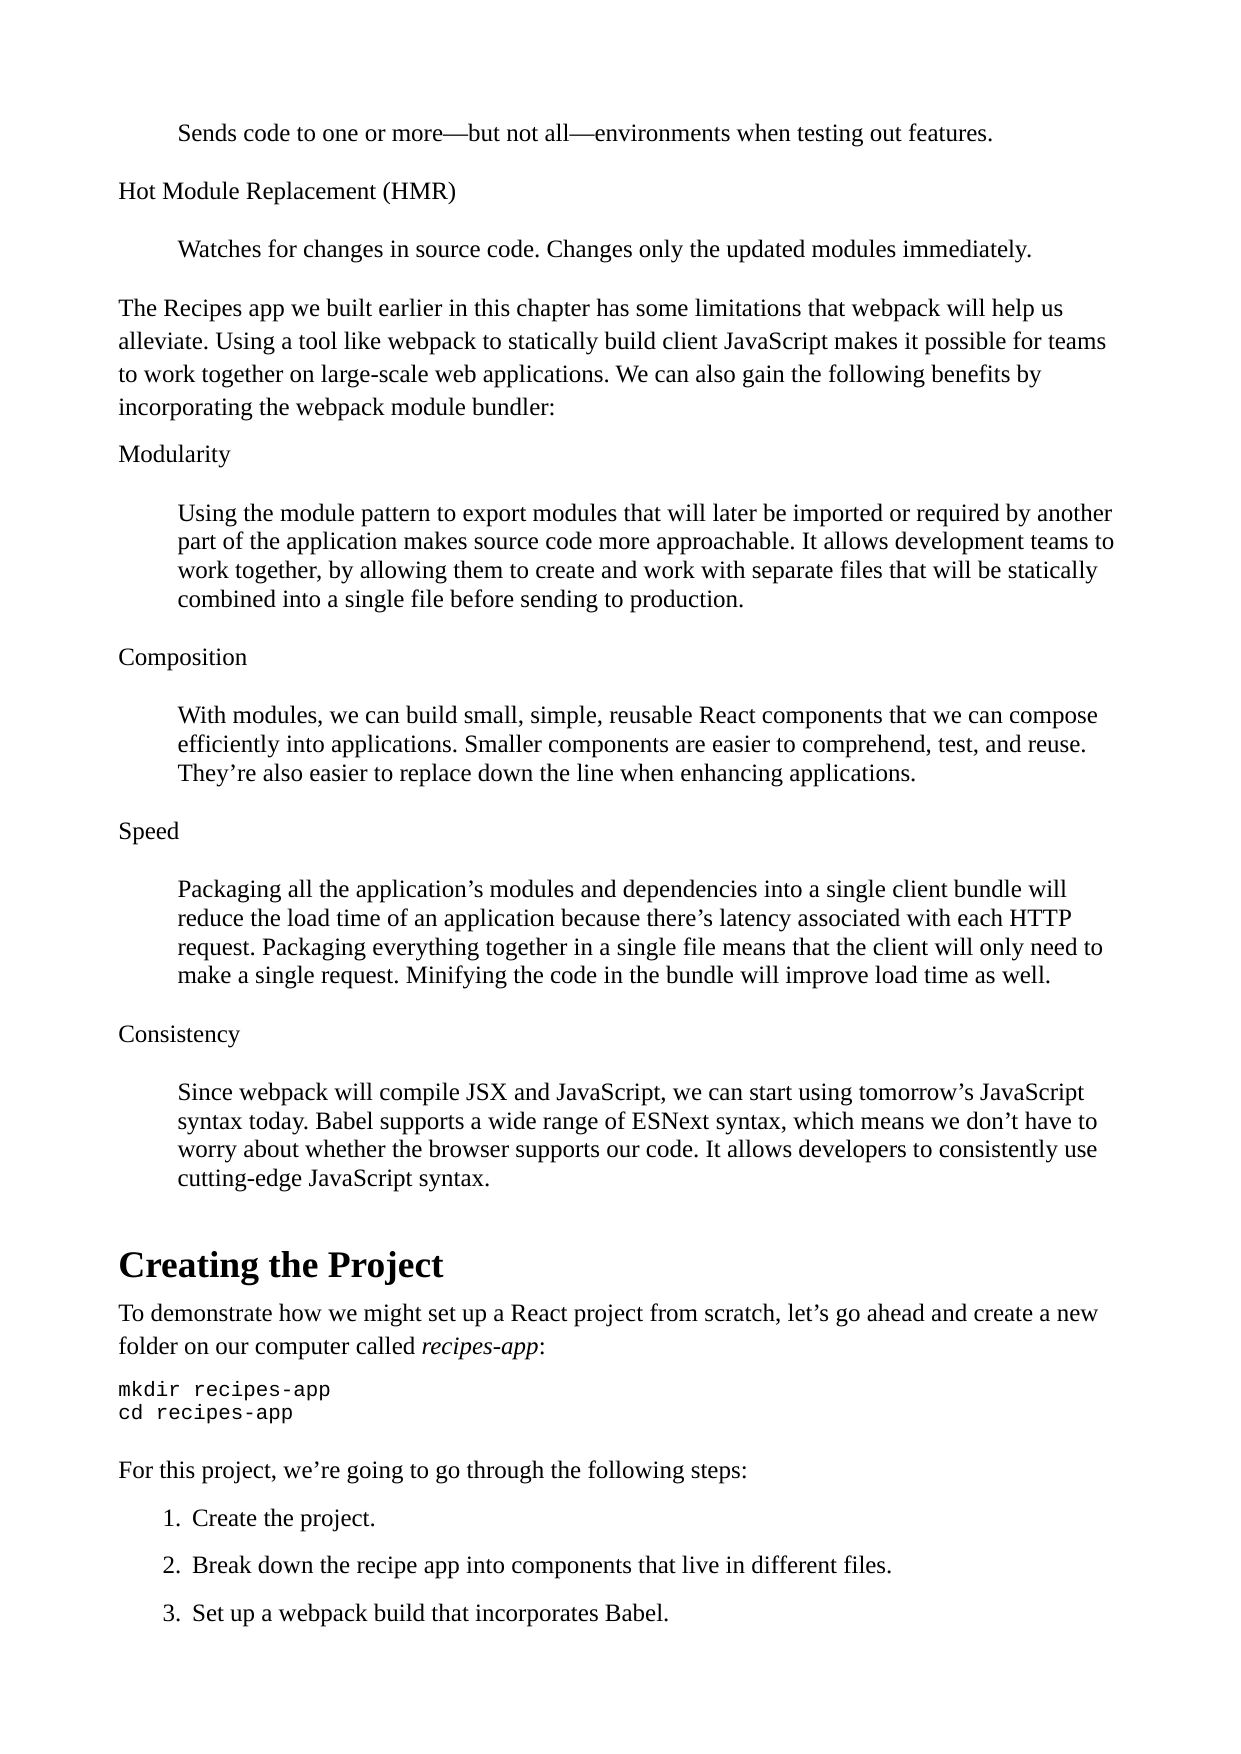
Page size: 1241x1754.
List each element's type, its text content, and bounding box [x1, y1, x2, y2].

list Break down the recipe app into components that live in different files. [162, 1551, 1122, 1579]
subtitle Consistency [118, 1019, 1122, 1048]
list Set up a webpack build that incorporates Babel. [162, 1598, 1122, 1627]
subtitle Creating the Project [118, 1242, 1122, 1286]
list Watches for changes in source code. Changes only the updated modules immediately. [177, 234, 1122, 263]
list Since webpack will compile JSX and JavaScript, we can start using tomorrow’s JavaScript syntax today. Babel supports a wide range of ESNext syntax, which means we don’t have to worry about whether the browser supports our code. It allows developers to consistently use cutting-edge JavaScript syntax. [177, 1077, 1122, 1192]
subtitle Hot Module Replacement (HMR) [118, 176, 1122, 205]
text To demonstrate how we might set up a React project from scratch, let’s go ahead and create a new folder on our computer called recipes-app: [118, 1298, 1122, 1360]
list Sends code to one or more—but not all—environments when testing out features. [177, 118, 1122, 147]
list Packaging all the application’s modules and dependencies into a single client bundle will reduce the load time of an application because there’s latency associated with each HTTP request. Packaging everything together in a single file means that the client will only need to make a single request. Minifying the code in the bundle will improve load time as well. [177, 874, 1122, 989]
list With modules, we can build small, simple, reusable React components that we can compose efficiently into applications. Smaller components are easier to comprehend, test, and reuse. They’re also easier to replace down the line when enhancing applications. [177, 700, 1122, 787]
list Using the module pattern to export modules that will later be imported or required by another part of the application makes source code more approachable. It allows development teams to work together, by allowing them to create and work with separate files that will be statically combined into a single file before sending to production. [177, 498, 1122, 613]
text mkdir recipes-app [118, 1379, 1122, 1402]
subtitle Composition [118, 642, 1122, 671]
subtitle Speed [118, 816, 1122, 845]
text The Recipes app we built earlier in this chapter has some limitations that webpack will help us alleviate. Using a tool like webpack to statically build client JavaScript makes it possible for teams to work together on large-scale web applications. We can also gain the following benefits by incorporating the webpack module bundler: [118, 293, 1122, 421]
text cd recipes-app [118, 1402, 1122, 1426]
subtitle Modularity [118, 439, 1122, 468]
list Create the project. [162, 1503, 1122, 1532]
text For this project, we’re going to go through the following steps: [118, 1455, 1122, 1484]
